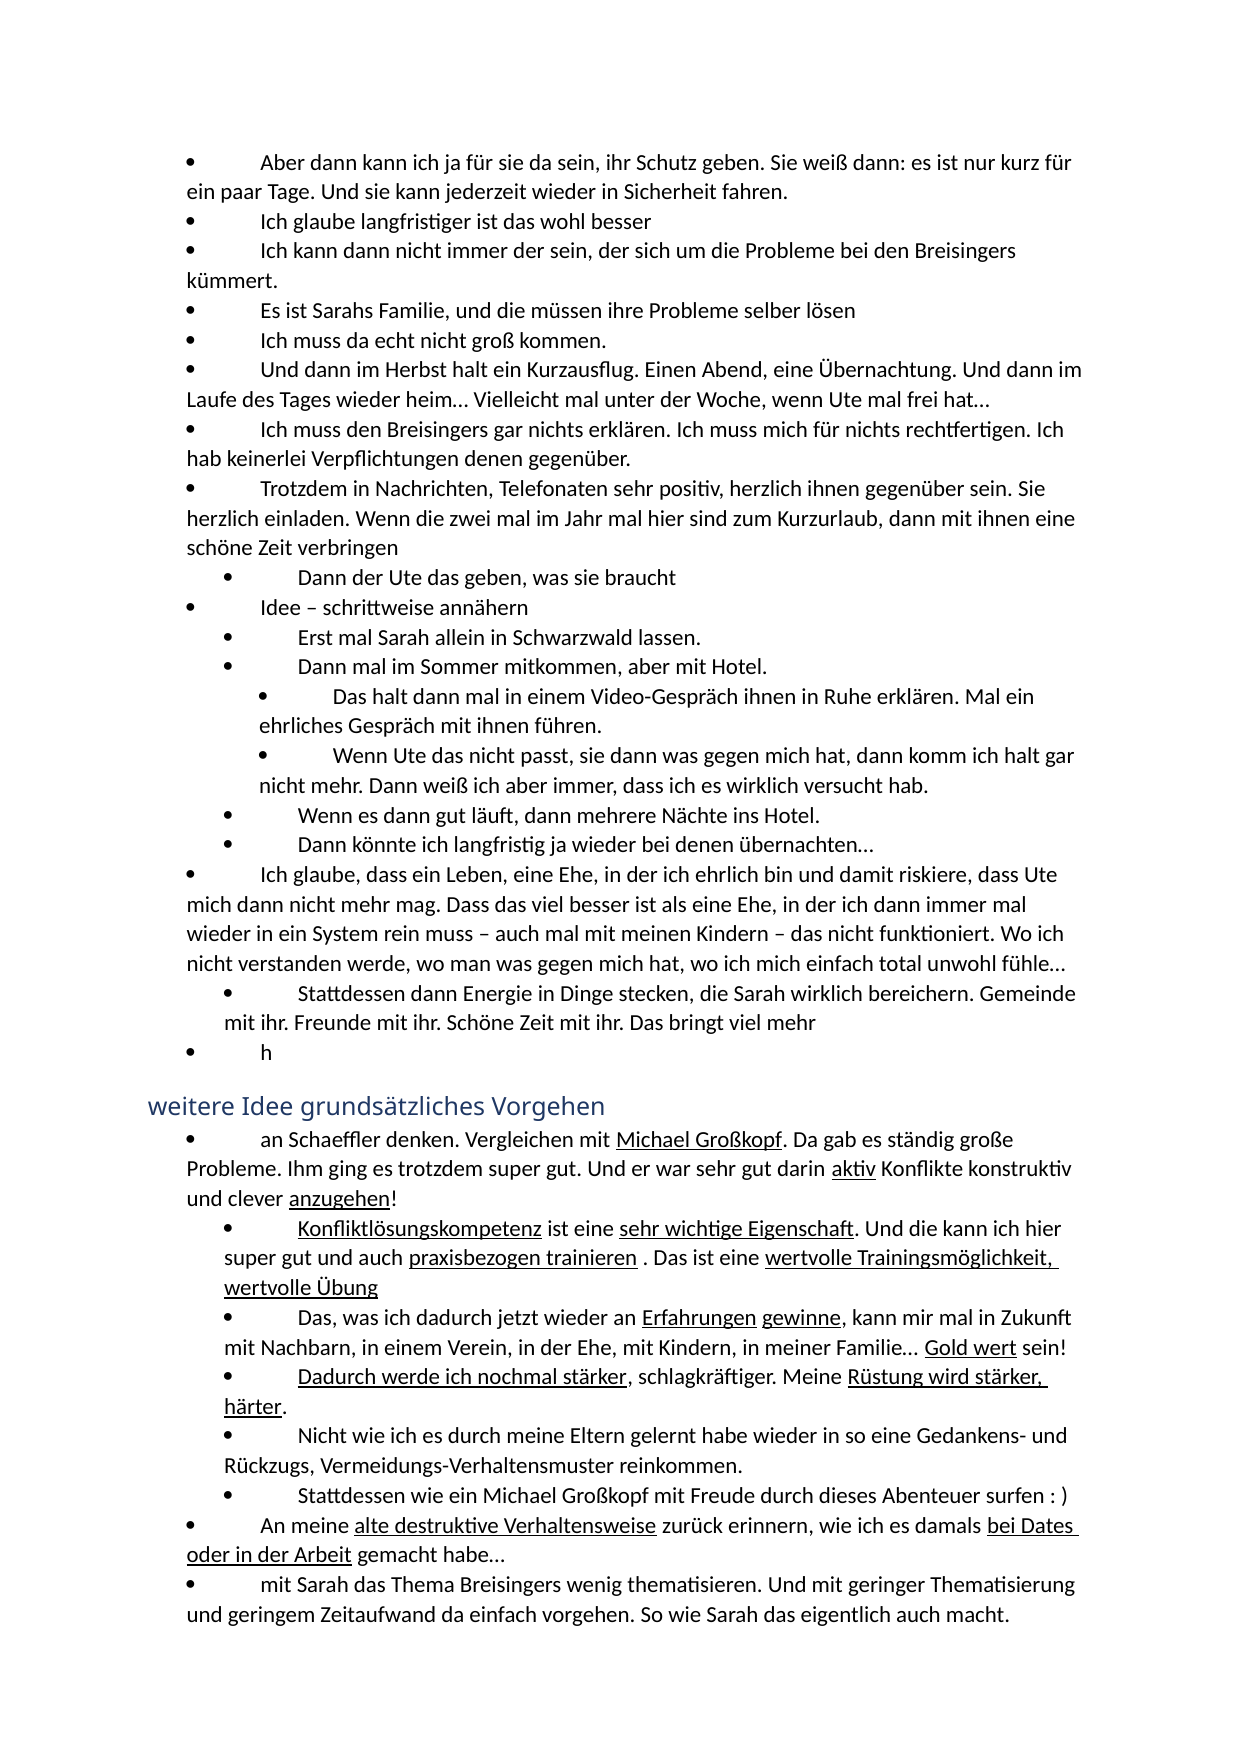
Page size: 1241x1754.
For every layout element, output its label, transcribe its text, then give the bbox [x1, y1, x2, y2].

list Dann könnte ich langfristig ja wieder bei denen übernachten… [224, 830, 1093, 858]
list Stattdessen dann Energie in Dinge stecken, die Sarah wirklich bereichern. Gemeinde mit ihr. Freunde mit ihr. Schöne Zeit mit ihr. Das bringt viel mehr [224, 979, 1093, 1037]
list Idee – schrittweise annähern [186, 593, 1093, 621]
list an Schaeffler denken. Vergleichen mit Michael Großkopf. Da gab es ständig große Probleme. Ihm ging es trotzdem super gut. Und er war sehr gut darin aktiv Konflikte konstruktiv und clever anzugehen! [186, 1125, 1093, 1212]
list Trotzdem in Nachrichten, Telefonaten sehr positiv, herzlich ihnen gegenüber sein. Sie herzlich einladen. Wenn die zwei mal im Jahr mal hier sind zum Kurzurlaub, dann mit ihnen eine schöne Zeit verbringen [186, 474, 1093, 562]
list h [186, 1038, 1093, 1066]
list Und dann im Herbst halt ein Kurzausflug. Einen Abend, eine Übernachtung. Und dann im Laufe des Tages wieder heim… Vielleicht mal unter der Woche, wenn Ute mal frei hat… [186, 355, 1093, 413]
list mit Sarah das Thema Breisingers wenig thematisieren. Und mit geringer Thematisierung und geringem Zeitaufwand da einfach vorgehen. So wie Sarah das eigentlich auch macht. [186, 1570, 1093, 1628]
list Das, was ich dadurch jetzt wieder an Erfahrungen gewinne, kann mir mal in Zukunft mit Nachbarn, in einem Verein, in der Ehe, mit Kindern, in meiner Familie… Gold wert sein! [224, 1303, 1093, 1361]
list Dann der Ute das geben, was sie braucht [224, 563, 1093, 591]
list Das halt dann mal in einem Video-Gespräch ihnen in Ruhe erklären. Mal ein ehrliches Gespräch mit ihnen führen. [259, 682, 1093, 740]
list Es ist Sarahs Familie, und die müssen ihre Probleme selber lösen [186, 296, 1093, 324]
subtitle weitere Idee grundsätzliches Vorgehen [148, 1089, 1093, 1123]
list Konfliktlösungskompetenz ist eine sehr wichtige Eigenschaft. Und die kann ich hier super gut und auch praxisbezogen trainieren . Das ist eine wertvolle Trainingsmöglichkeit, wertvolle Übung [224, 1214, 1093, 1301]
list Erst mal Sarah allein in Schwarzwald lassen. [224, 623, 1093, 651]
list Aber dann kann ich ja für sie da sein, ihr Schutz geben. Sie weiß dann: es ist nur kurz für ein paar Tage. Und sie kann jederzeit wieder in Sicherheit fahren. [186, 148, 1093, 205]
list Ich muss den Breisingers gar nichts erklären. Ich muss mich für nichts rechtfertigen. Ich hab keinerlei Verpflichtungen denen gegenüber. [186, 415, 1093, 472]
list Stattdessen wie ein Michael Großkopf mit Freude durch dieses Abenteuer surfen : ) [224, 1481, 1093, 1509]
list Ich kann dann nicht immer der sein, der sich um die Probleme bei den Breisingers kümmert. [186, 237, 1093, 294]
list Ich muss da echt nicht groß kommen. [186, 326, 1093, 354]
list Nicht wie ich es durch meine Eltern gelernt habe wieder in so eine Gedankens- und Rückzugs, Vermeidungs-Verhaltensmuster reinkommen. [224, 1422, 1093, 1479]
list Dann mal im Sommer mitkommen, aber mit Hotel. [224, 652, 1093, 680]
list An meine alte destruktive Verhaltensweise zurück erinnern, wie ich es damals bei Dates oder in der Arbeit gemacht habe… [186, 1511, 1093, 1568]
list Ich glaube, dass ein Leben, eine Ehe, in der ich ehrlich bin und damit riskiere, dass Ute mich dann nicht mehr mag. Dass das viel besser ist als eine Ehe, in der ich dann immer mal wieder in ein System rein muss – auch mal mit meinen Kindern – das nicht funktioniert. Wo ich nicht verstanden werde, wo man was gegen mich hat, wo ich mich einfach total unwohl fühle… [186, 860, 1093, 977]
list Wenn es dann gut läuft, dann mehrere Nächte ins Hotel. [224, 801, 1093, 829]
list Ich glaube langfristiger ist das wohl besser [186, 207, 1093, 235]
list Wenn Ute das nicht passt, sie dann was gegen mich hat, dann komm ich halt gar nicht mehr. Dann weiß ich aber immer, dass ich es wirklich versucht hab. [259, 741, 1093, 799]
list Dadurch werde ich nochmal stärker, schlagkräftiger. Meine Rüstung wird stärker, härter. [224, 1362, 1093, 1420]
